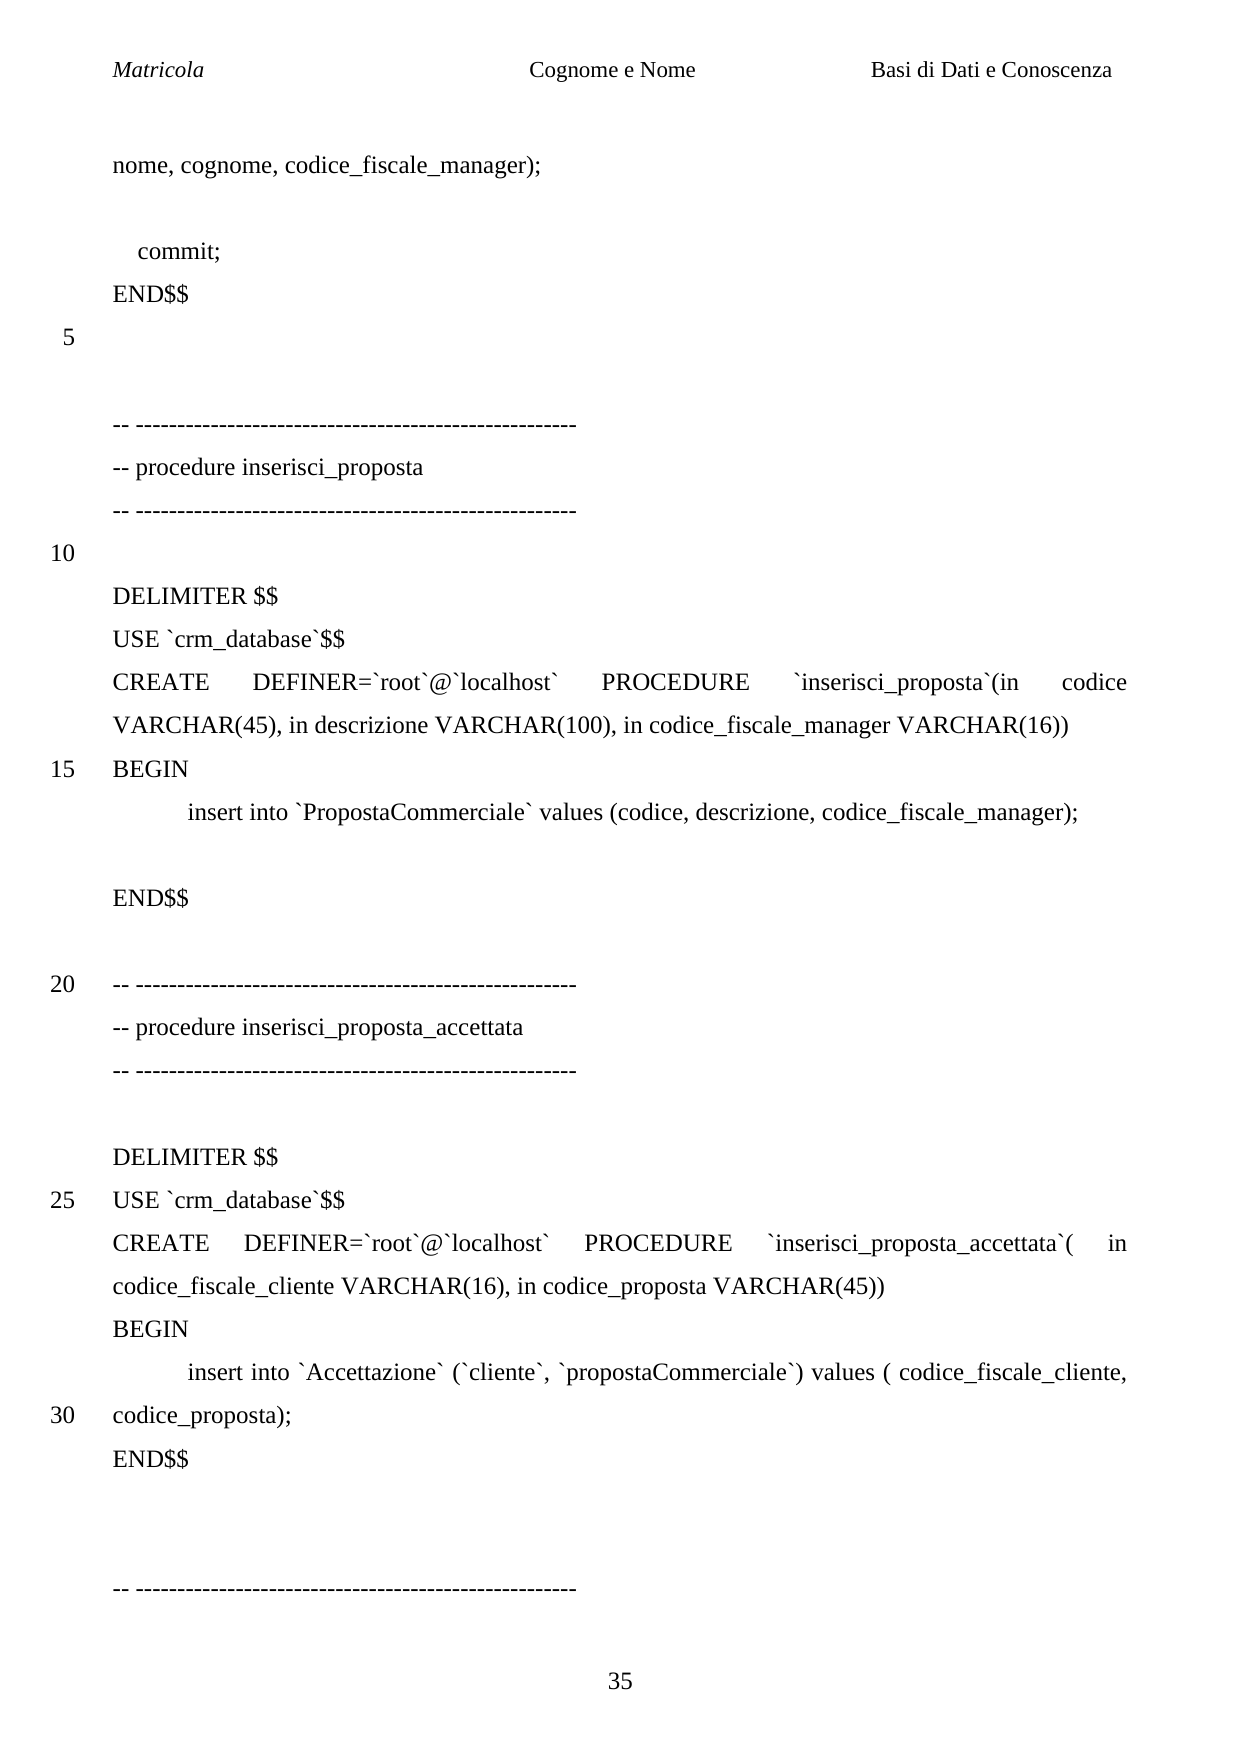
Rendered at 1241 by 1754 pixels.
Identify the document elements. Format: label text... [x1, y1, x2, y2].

text insert into `PropostaCommerciale` values (codice, descrizione, codice_fiscale_manager); [112, 797, 1128, 826]
text -- ----------------------------------------------------- [112, 1573, 1128, 1602]
text insert into `Accettazione` (`cliente`, `propostaCommerciale`) values ( codice_fiscale_cliente, codice_proposta); [112, 1357, 1128, 1429]
text -- procedure inserisci_proposta [112, 452, 1128, 481]
text DELIMITER $$ [112, 1142, 1128, 1171]
text USE `crm_database`$$ [112, 1185, 1128, 1214]
text -- ----------------------------------------------------- [112, 1056, 1128, 1084]
text -- ----------------------------------------------------- [112, 409, 1128, 437]
text -- ----------------------------------------------------- [112, 969, 1128, 998]
text -- ----------------------------------------------------- [112, 495, 1128, 524]
text END$$ [112, 1444, 1128, 1472]
text CREATE DEFINER=`root`@`localhost` PROCEDURE `inserisci_proposta`(in codice VARCHAR(45), in descrizione VARCHAR(100), in codice_fiscale_manager VARCHAR(16)) [112, 667, 1128, 739]
text END$$ [112, 279, 1128, 308]
text BEGIN [112, 1314, 1128, 1343]
text nome, cognome, codice_fiscale_manager); [112, 150, 1128, 179]
text BEGIN [112, 754, 1128, 782]
text DELIMITER $$ [112, 581, 1128, 610]
text USE `crm_database`$$ [112, 624, 1128, 653]
text END$$ [112, 883, 1128, 912]
text commit; [112, 236, 1128, 265]
text CREATE DEFINER=`root`@`localhost` PROCEDURE `inserisci_proposta_accettata`( in codice_fiscale_cliente VARCHAR(16), in codice_proposta VARCHAR(45)) [112, 1228, 1128, 1300]
text -- procedure inserisci_proposta_accettata [112, 1012, 1128, 1041]
